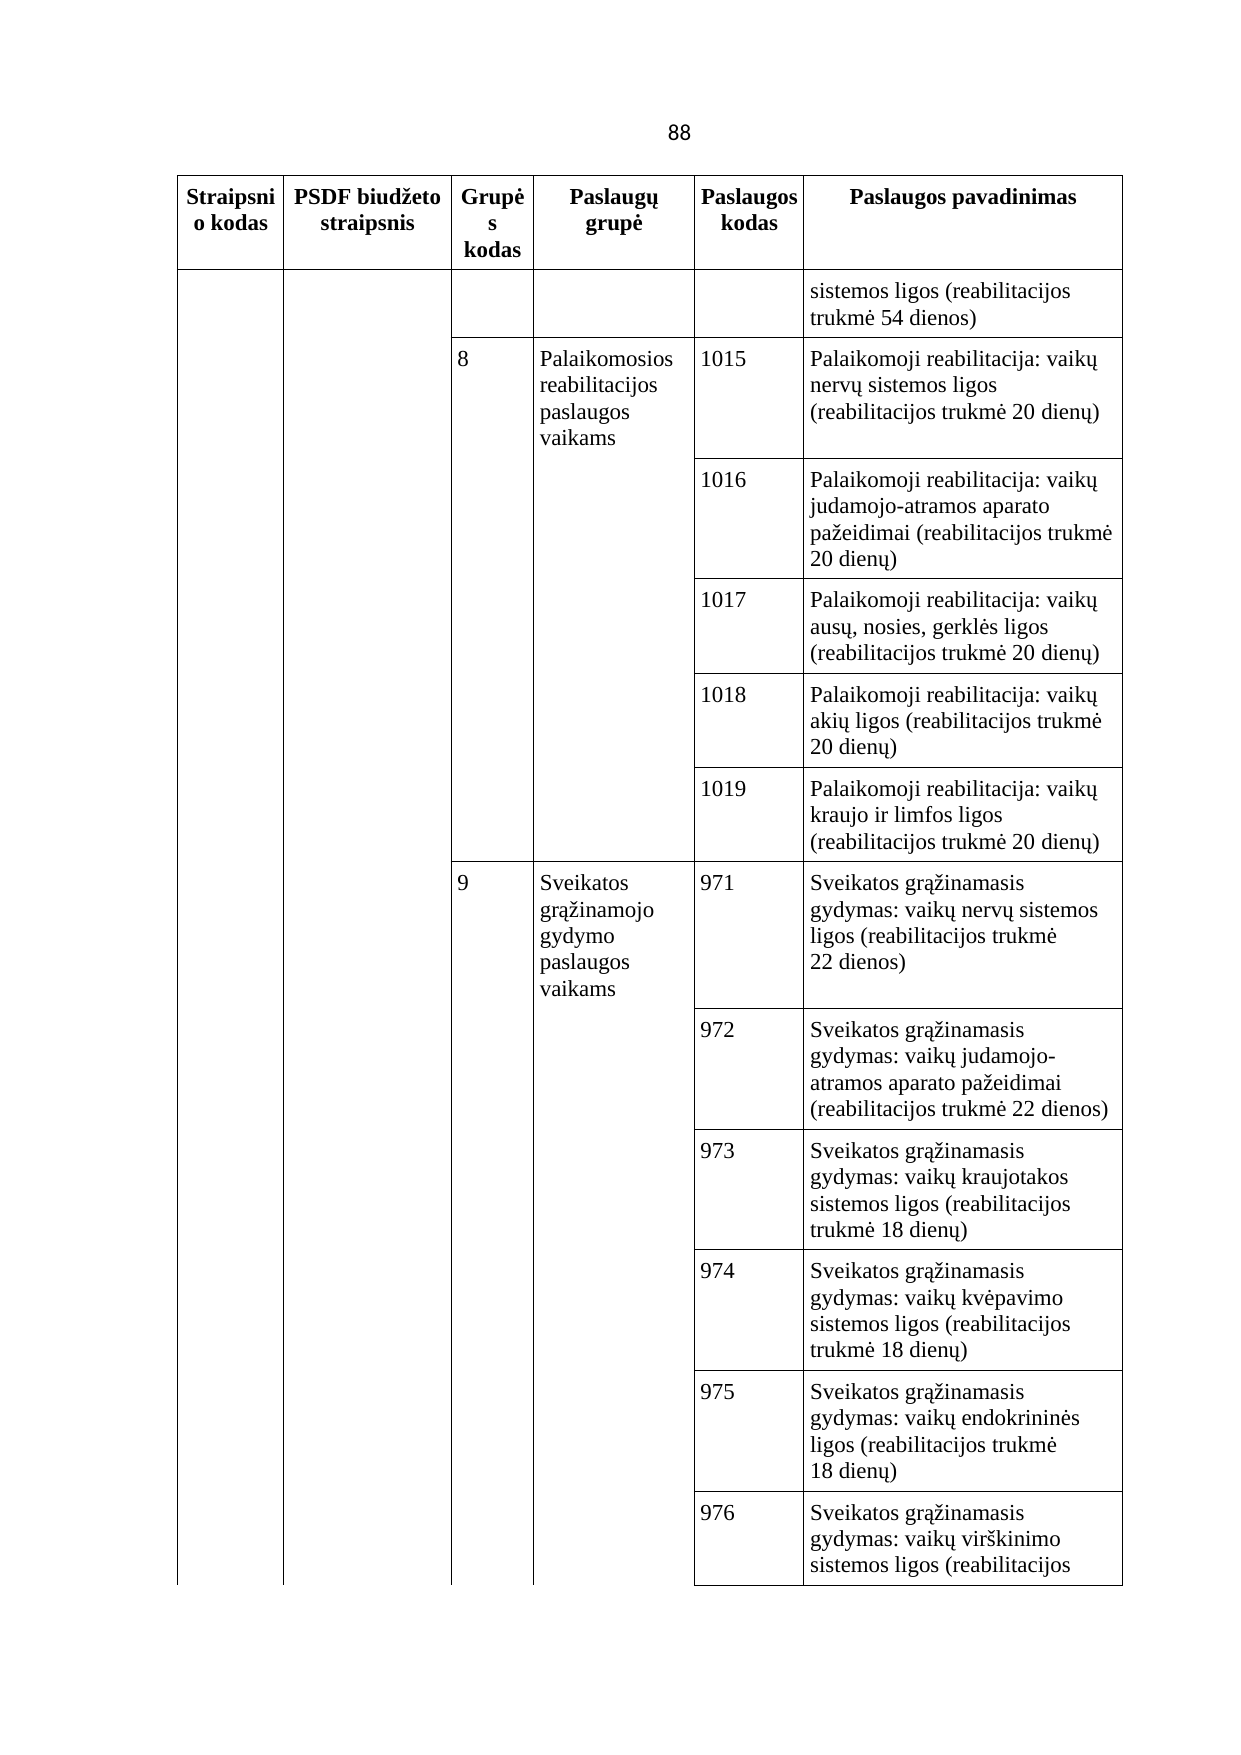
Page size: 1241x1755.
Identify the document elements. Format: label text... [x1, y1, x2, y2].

table_cell [284, 1249, 451, 1370]
table_cell [534, 578, 694, 673]
table_cell [284, 1370, 451, 1491]
table_cell 973 [695, 1130, 803, 1249]
table_cell 971 [695, 862, 803, 1008]
table_cell [178, 767, 283, 861]
table_cell [178, 1370, 283, 1491]
table_cell 976 [695, 1492, 803, 1585]
table_cell Palaikomoji reabilitacija: vaikų nervų sistemos ligos (reabilitacijos trukmė 20 dienų) [804, 338, 1122, 458]
table_cell [534, 270, 694, 337]
table_cell 972 [695, 1009, 803, 1129]
table_cell [534, 1249, 694, 1370]
table_cell [452, 1249, 533, 1370]
table_header Straipsnio kodas [178, 176, 283, 269]
table_cell [452, 578, 533, 673]
table_cell [534, 767, 694, 861]
table_cell [534, 1370, 694, 1491]
table_cell [178, 578, 283, 673]
table_cell Sveikatos grąžinamasis gydymas: vaikų kvėpavimo sistemos ligos (reabilitacijos trukmė 18 dienų) [804, 1250, 1122, 1370]
table_cell [534, 458, 694, 578]
table_cell [284, 578, 451, 673]
table_cell 1015 [695, 338, 803, 458]
table_header PSDF biudžeto straipsnis [284, 176, 451, 269]
table_cell [178, 861, 283, 1008]
table_cell [178, 1249, 283, 1370]
table_header Paslaugos pavadinimas [804, 176, 1122, 269]
table_cell [534, 673, 694, 767]
table_cell [284, 861, 451, 1008]
table_cell [178, 1491, 283, 1585]
table_cell [284, 1129, 451, 1249]
table_cell [178, 270, 283, 337]
table_cell Sveikatos grąžinamasis gydymas: vaikų endokrininės ligos (reabilitacijos trukmė 18 dienų) [804, 1371, 1122, 1491]
table_cell Sveikatos grąžinamasis gydymas: vaikų virškinimo sistemos ligos (reabilitacijos [804, 1492, 1122, 1585]
table_header Paslaugos kodas [695, 176, 803, 269]
table_header Paslaugų grupė [534, 176, 694, 269]
table_cell [452, 1370, 533, 1491]
table_cell [178, 1008, 283, 1129]
table_cell Sveikatos grąžinamasis gydymas: vaikų nervų sistemos ligos (reabilitacijos trukmė 22 dienos) [804, 862, 1122, 1008]
table_cell Palaikomoji reabilitacija: vaikų akių ligos (reabilitacijos trukmė 20 dienų) [804, 674, 1122, 767]
table_cell [284, 1008, 451, 1129]
table_cell Palaikomoji reabilitacija: vaikų judamojo-atramos aparato pažeidimai (reabilitacijos trukmė 20 dienų) [804, 459, 1122, 578]
table_cell Sveikatos grąžinamojo gydymo paslaugos vaikams [534, 862, 694, 1008]
table_cell 1019 [695, 768, 803, 861]
table_cell [178, 673, 283, 767]
table_cell 975 [695, 1371, 803, 1491]
table_cell 1017 [695, 579, 803, 673]
table_cell Palaikomosios reabilitacijos paslaugos vaikams [534, 338, 694, 458]
table_cell 9 [452, 862, 533, 1008]
table_cell [178, 337, 283, 458]
table_cell [534, 1008, 694, 1129]
table_cell [284, 270, 451, 337]
table_cell [452, 1129, 533, 1249]
table_cell [178, 1129, 283, 1249]
table_cell [284, 337, 451, 458]
table_cell [534, 1491, 694, 1585]
table_header Grupės kodas [452, 176, 533, 269]
table_cell Palaikomoji reabilitacija: vaikų kraujo ir limfos ligos (reabilitacijos trukmė 20 dienų) [804, 768, 1122, 861]
table_cell Sveikatos grąžinamasis gydymas: vaikų judamojo-atramos aparato pažeidimai (reabilitacijos trukmė 22 dienos) [804, 1009, 1122, 1129]
table_cell [284, 673, 451, 767]
table_cell sistemos ligos (reabilitacijos trukmė 54 dienos) [804, 270, 1122, 337]
table_cell Palaikomoji reabilitacija: vaikų ausų, nosies, gerklės ligos (reabilitacijos trukmė 20 dienų) [804, 579, 1122, 673]
table_cell 1018 [695, 674, 803, 767]
table_cell [284, 1491, 451, 1585]
table_cell [178, 458, 283, 578]
table_cell [452, 1008, 533, 1129]
table_cell [284, 458, 451, 578]
table_cell [452, 1491, 533, 1585]
table_cell [284, 767, 451, 861]
table_cell [452, 673, 533, 767]
table_cell 1016 [695, 459, 803, 578]
table_cell [452, 270, 533, 337]
table_cell [452, 458, 533, 578]
table_cell 8 [452, 338, 533, 458]
table_cell 974 [695, 1250, 803, 1370]
table_cell [452, 767, 533, 861]
table_cell [695, 270, 803, 337]
table_cell Sveikatos grąžinamasis gydymas: vaikų kraujotakos sistemos ligos (reabilitacijos trukmė 18 dienų) [804, 1130, 1122, 1249]
table_cell [534, 1129, 694, 1249]
